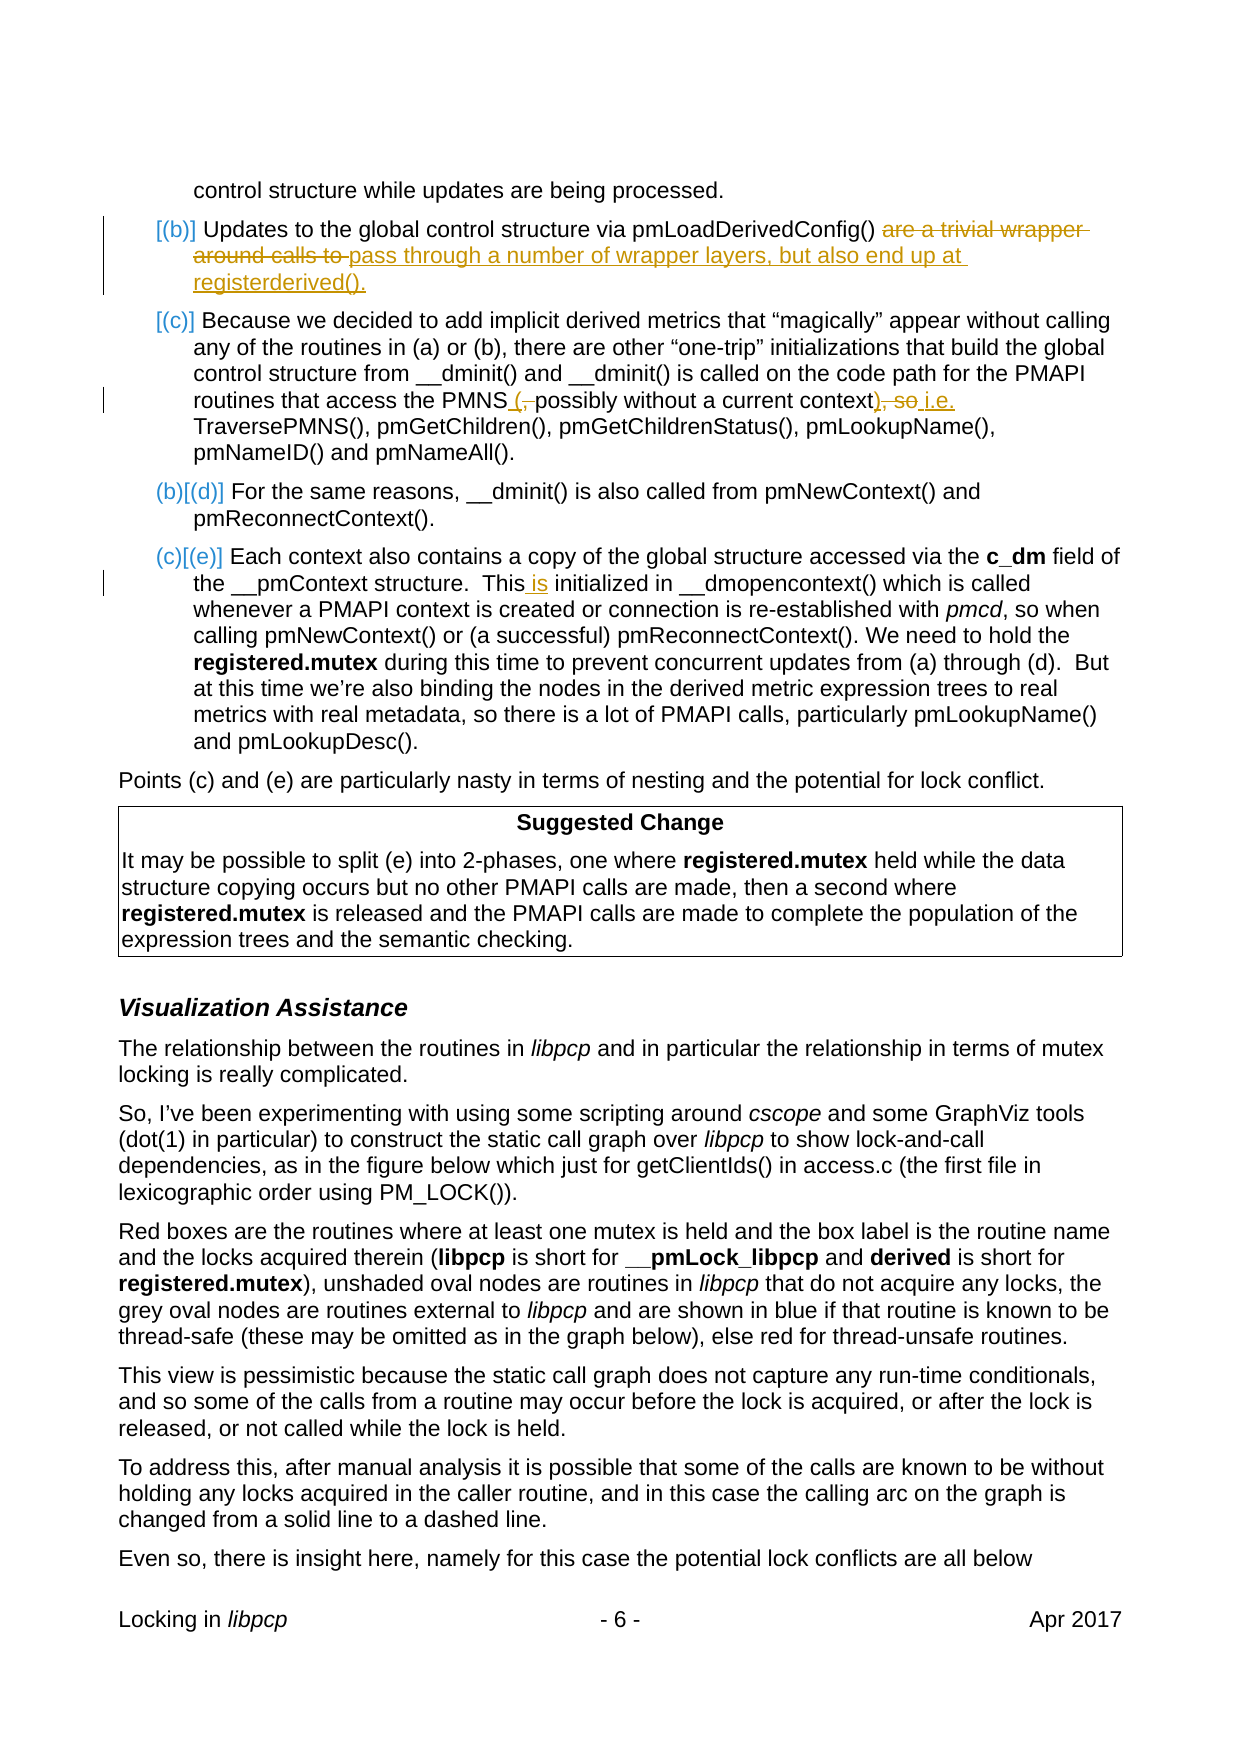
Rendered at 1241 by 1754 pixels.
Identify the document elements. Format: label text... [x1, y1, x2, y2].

text Even so, there is insight here, namely for this case the potential lock conflicts are all below [118, 1545, 1122, 1571]
text The relationship between the routines in libpcp and in particular the relationship in terms of mutex locking is really complicated. [118, 1034, 1122, 1087]
text To address this, after manual analysis it is possible that some of the calls are known to be without holding any locks acquired in the caller routine, and in this case the calling arc on the graph is changed from a solid line to a dashed line. [118, 1453, 1122, 1533]
text Suggested Change [119, 807, 1122, 835]
text It may be possible to split (e) into 2-phases, one where registered.mutex held while the data structure copying occurs but no other PMAPI calls are made, then a second where registered.mutex is released and the PMAPI calls are made to complete the population of the expression trees and the semantic checking. [119, 844, 1122, 956]
text Points (c) and (e) are particularly nasty in terms of nesting and the potential for lock conflict. [118, 767, 1122, 793]
text Red boxes are the routines where at least one mutex is held and the box label is the routine name and the locks acquired therein (libpcp is short for __pmLock_libpcp and derived is short for registered.mutex), unshaded oval nodes are routines in libpcp that do not acquire any locks, the grey oval nodes are routines external to libpcp and are shown in blue if that routine is known to be thread-safe (these may be omitted as in the graph below), else red for thread-unsafe routines. [118, 1218, 1122, 1349]
list For the same reasons, __dminit() is also called from pmNewContext() and pmReconnectContext(). [156, 478, 1122, 531]
text So, I’ve been experimenting with using some scripting around cscope and some GraphViz tools (dot(1) in particular) to construct the static call graph over libpcp to show lock-and-call dependencies, as in the figure below which just for getClientIds() in access.c (the first file in lexicographic order using PM_LOCK()). [118, 1100, 1122, 1205]
list Updates to the global control structure via pmLoadDerivedConfig() pass through a number of wrapper layers, but also end up at registerderived(). [156, 216, 1122, 295]
text This view is pessimistic because the static call graph does not capture any run-time conditionals, and so some of the calls from a routine may occur before the lock is acquired, or after the lock is released, or not called while the lock is held. [118, 1362, 1122, 1441]
list Each context also contains a copy of the global structure accessed via the c_dm field of the __pmContext structure. This is initialized in __dmopencontext() which is called whenever a PMAPI context is created or connection is re-established with pmcd, so when calling pmNewContext() or (a successful) pmReconnectContext(). We need to hold the registered.mutex during this time to prevent concurrent updates from (a) through (d). But at this time we’re also binding the nodes in the derived metric expression trees to real metrics with real metadata, so there is a lot of PMAPI calls, particularly pmLookupName() and pmLookupDesc(). [156, 543, 1122, 754]
list control structure while updates are being processed. [156, 177, 1122, 203]
subtitle Visualization Assistance [118, 993, 1122, 1022]
list Because we decided to add implicit derived metrics that “magically” appear without calling any of the routines in (a) or (b), there are other “one-trip” initializations that build the global control structure from __dminit() and __dminit() is called on the code path for the PMAPI routines that access the PMNS (possibly without a current context) i.e. TraversePMNS(), pmGetChildren(), pmGetChildrenStatus(), pmLookupName(), pmNameID() and pmNameAll(). [156, 307, 1122, 466]
